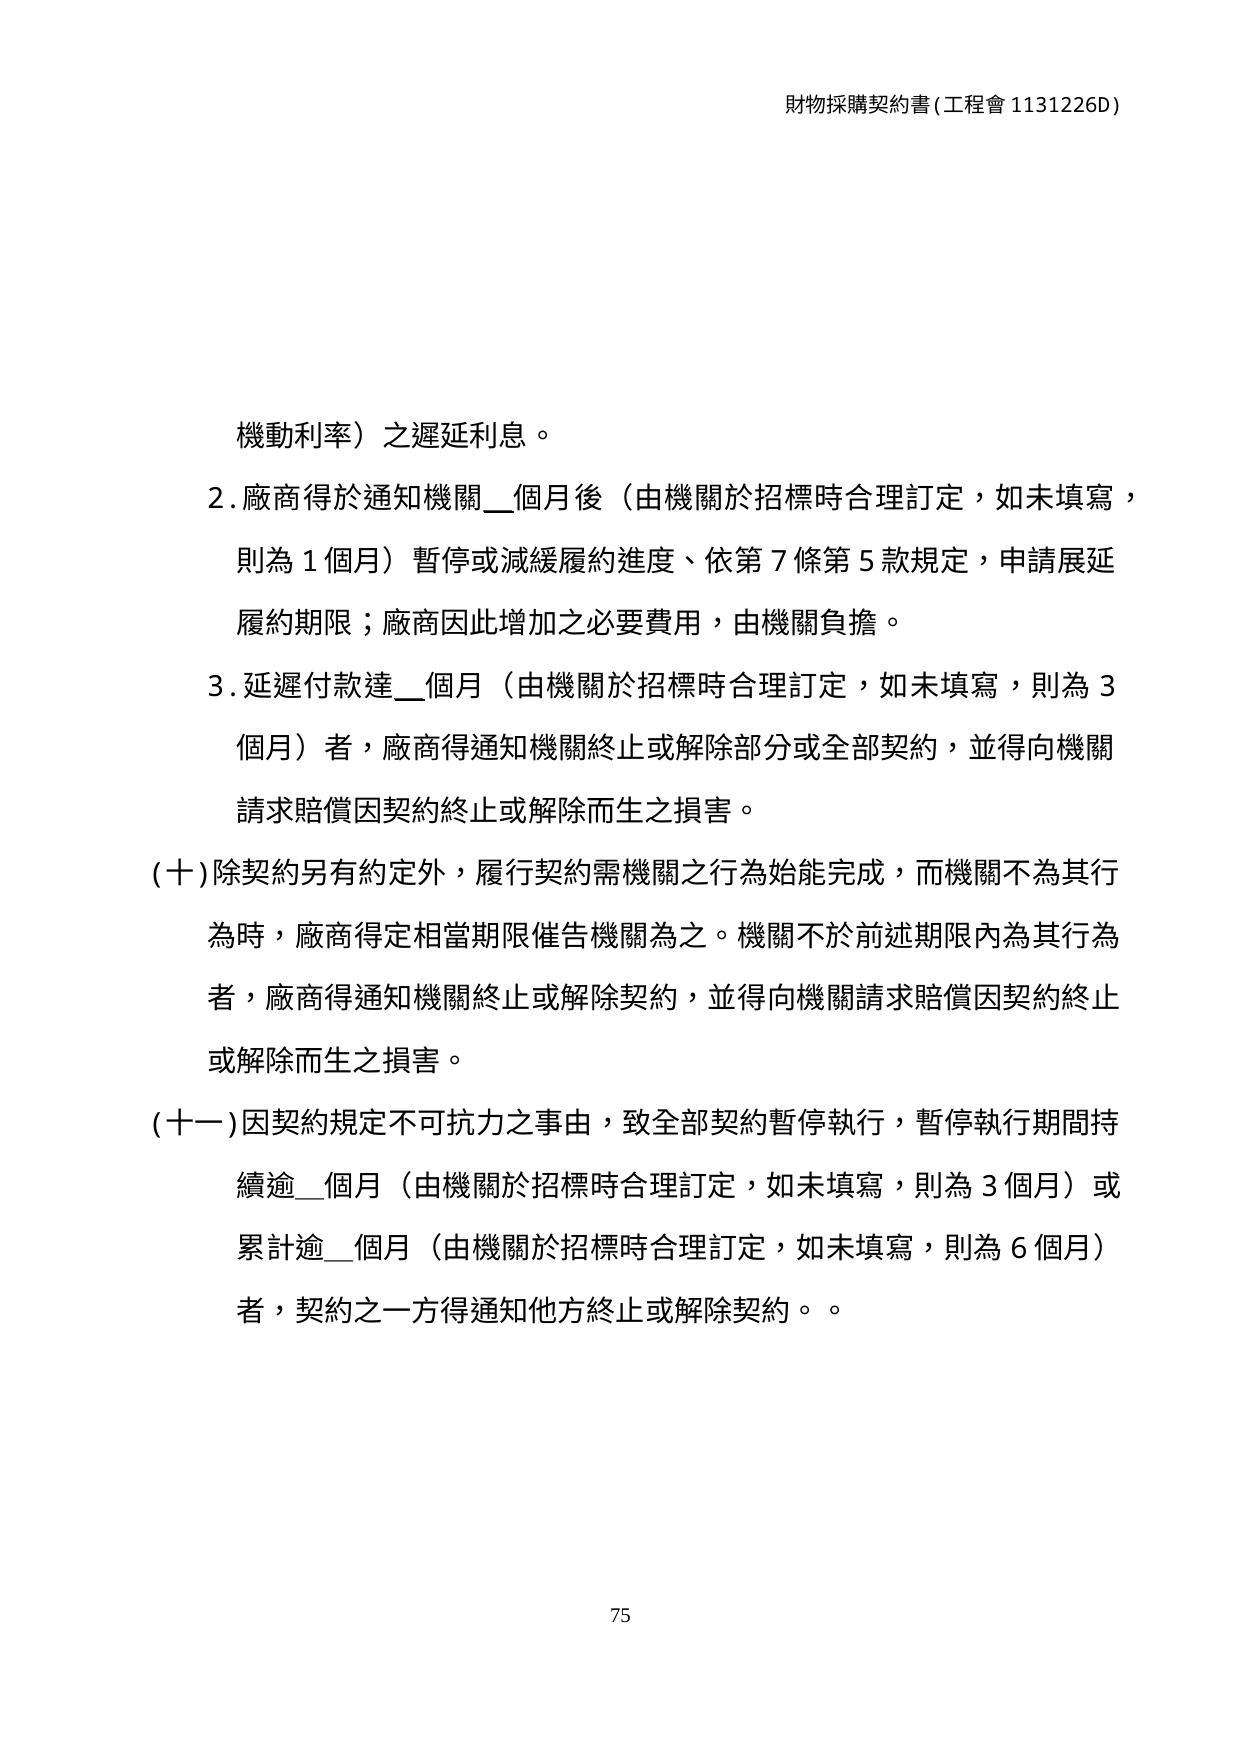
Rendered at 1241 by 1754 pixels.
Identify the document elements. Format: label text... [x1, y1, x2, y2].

text 機動利率）之遲延利息。 [207, 392, 1116, 454]
text 3.延遲付款達＿個月（由機關於招標時合理訂定，如未填寫，則為3個月）者，廠商得通知機關終止或解除部分或全部契約，並得向機關請求賠償因契約終止或解除而生之損害。 [207, 642, 1116, 829]
text (十)除契約另有約定外，履行契約需機關之行為始能完成，而機關不為其行為時，廠商得定相當期限催告機關為之。機關不於前述期限內為其行為者，廠商得通知機關終止或解除契約，並得向機關請求賠償因契約終止或解除而生之損害。 [148, 829, 1122, 1079]
text (十一)因契約規定不可抗力之事由，致全部契約暫停執行，暫停執行期間持續逾＿個月（由機關於招標時合理訂定，如未填寫，則為3個月）或累計逾＿個月（由機關於招標時合理訂定，如未填寫，則為6個月）者，契約之一方得通知他方終止或解除契約。。 [148, 1079, 1122, 1329]
text 2.廠商得於通知機關＿個月後（由機關於招標時合理訂定，如未填寫，則為1個月）暫停或減緩履約進度、依第7條第5款規定，申請展延履約期限；廠商因此增加之必要費用，由機關負擔。 [207, 454, 1116, 642]
